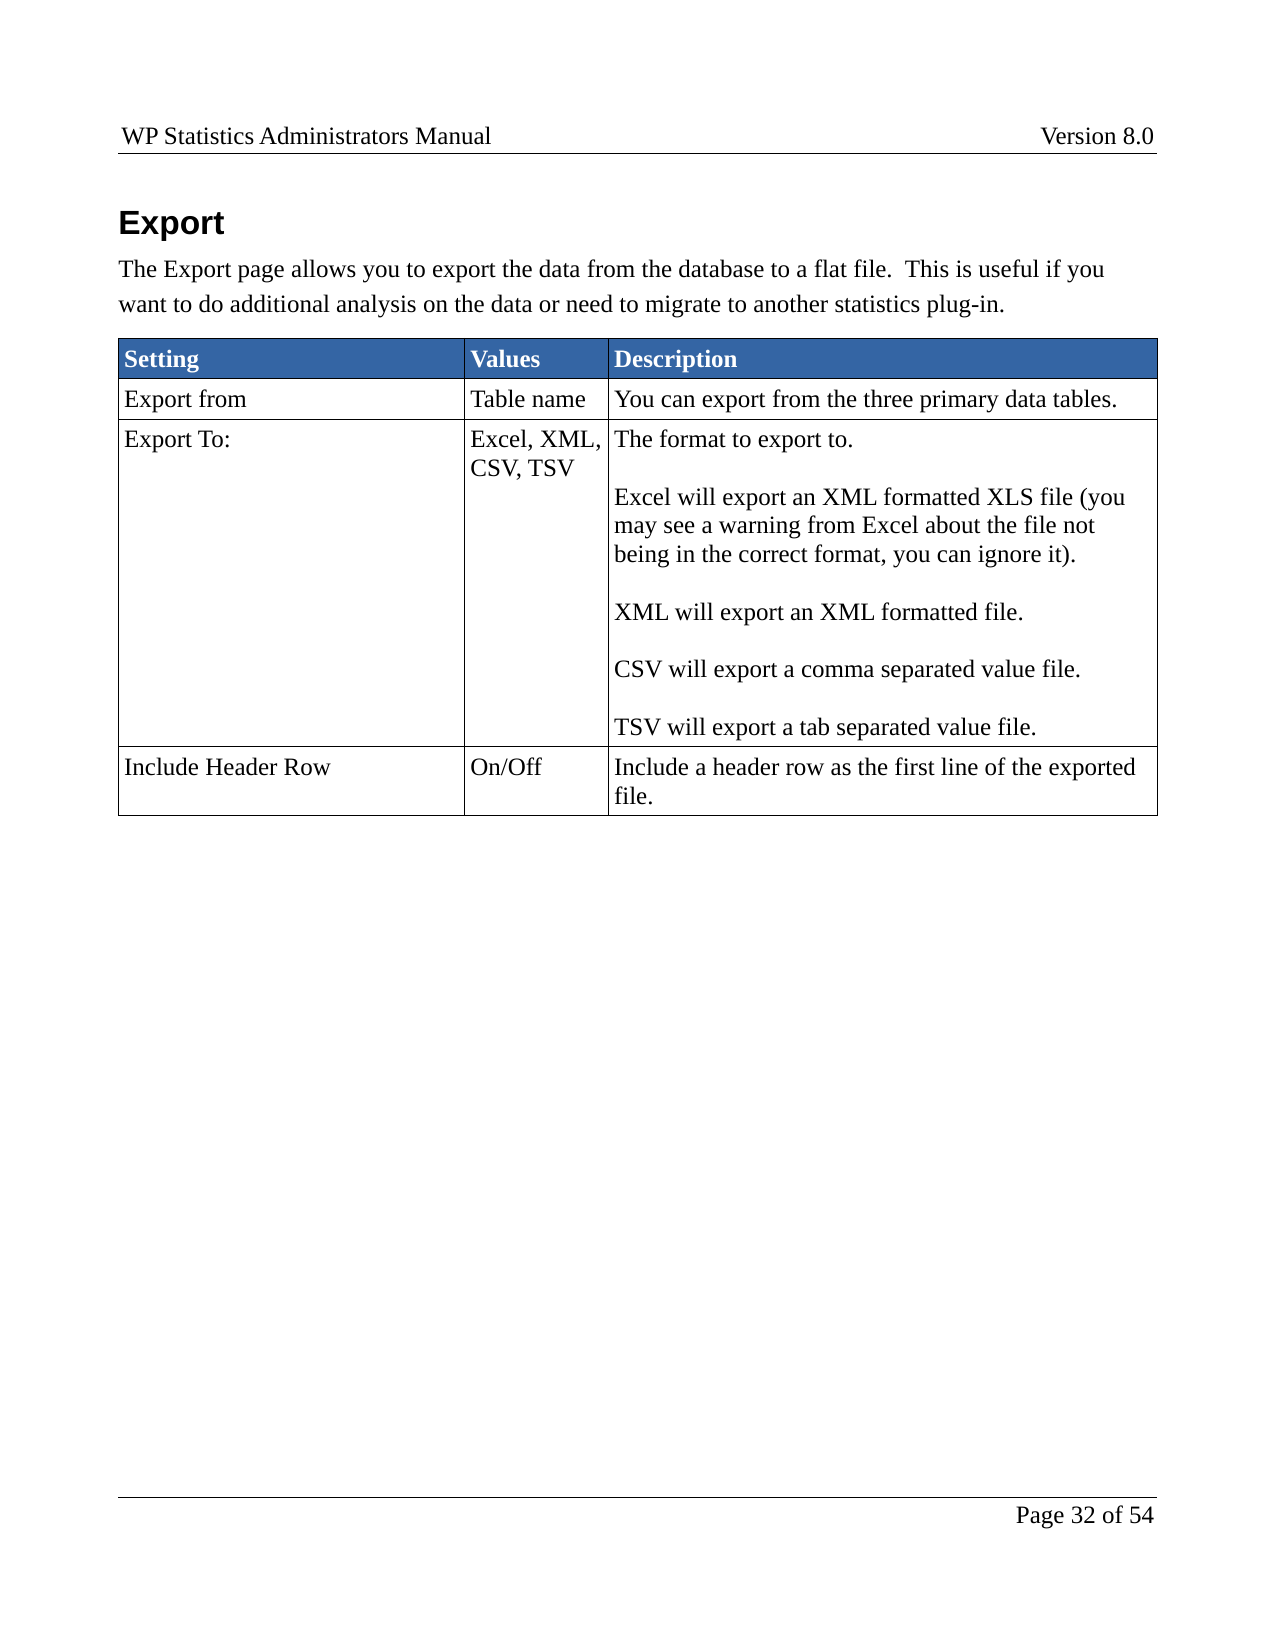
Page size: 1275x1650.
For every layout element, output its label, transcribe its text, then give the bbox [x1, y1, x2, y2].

table_cell Export from [119, 379, 464, 418]
table_cell Export To: [119, 420, 464, 746]
table_cell Table name [465, 379, 608, 418]
table_cell Include Header Row [119, 747, 464, 815]
table_cell You can export from the three primary data tables. [609, 379, 1157, 418]
table_cell Include a header row as the first line of the exported file. [609, 747, 1157, 815]
table_header Description [609, 339, 1157, 378]
table_cell The format to export to. Excel will export an XML formatted XLS file (you may see a warning from Excel about the file not being in the correct format, you can ignore it). XML will export an XML formatted file. CSV will export a comma separated value file. TSV will export a tab separated value file. [609, 420, 1157, 746]
table_header Values [465, 339, 608, 378]
table_cell On/Off [465, 747, 608, 815]
subtitle Export [118, 203, 1157, 242]
table_cell Excel, XML, CSV, TSV [465, 420, 608, 746]
text The Export page allows you to export the data from the database to a flat file. This is useful if you want to do additional analysis on the data or need to migrate to another statistics plug-in. [118, 254, 1157, 317]
table_header Setting [119, 339, 464, 378]
